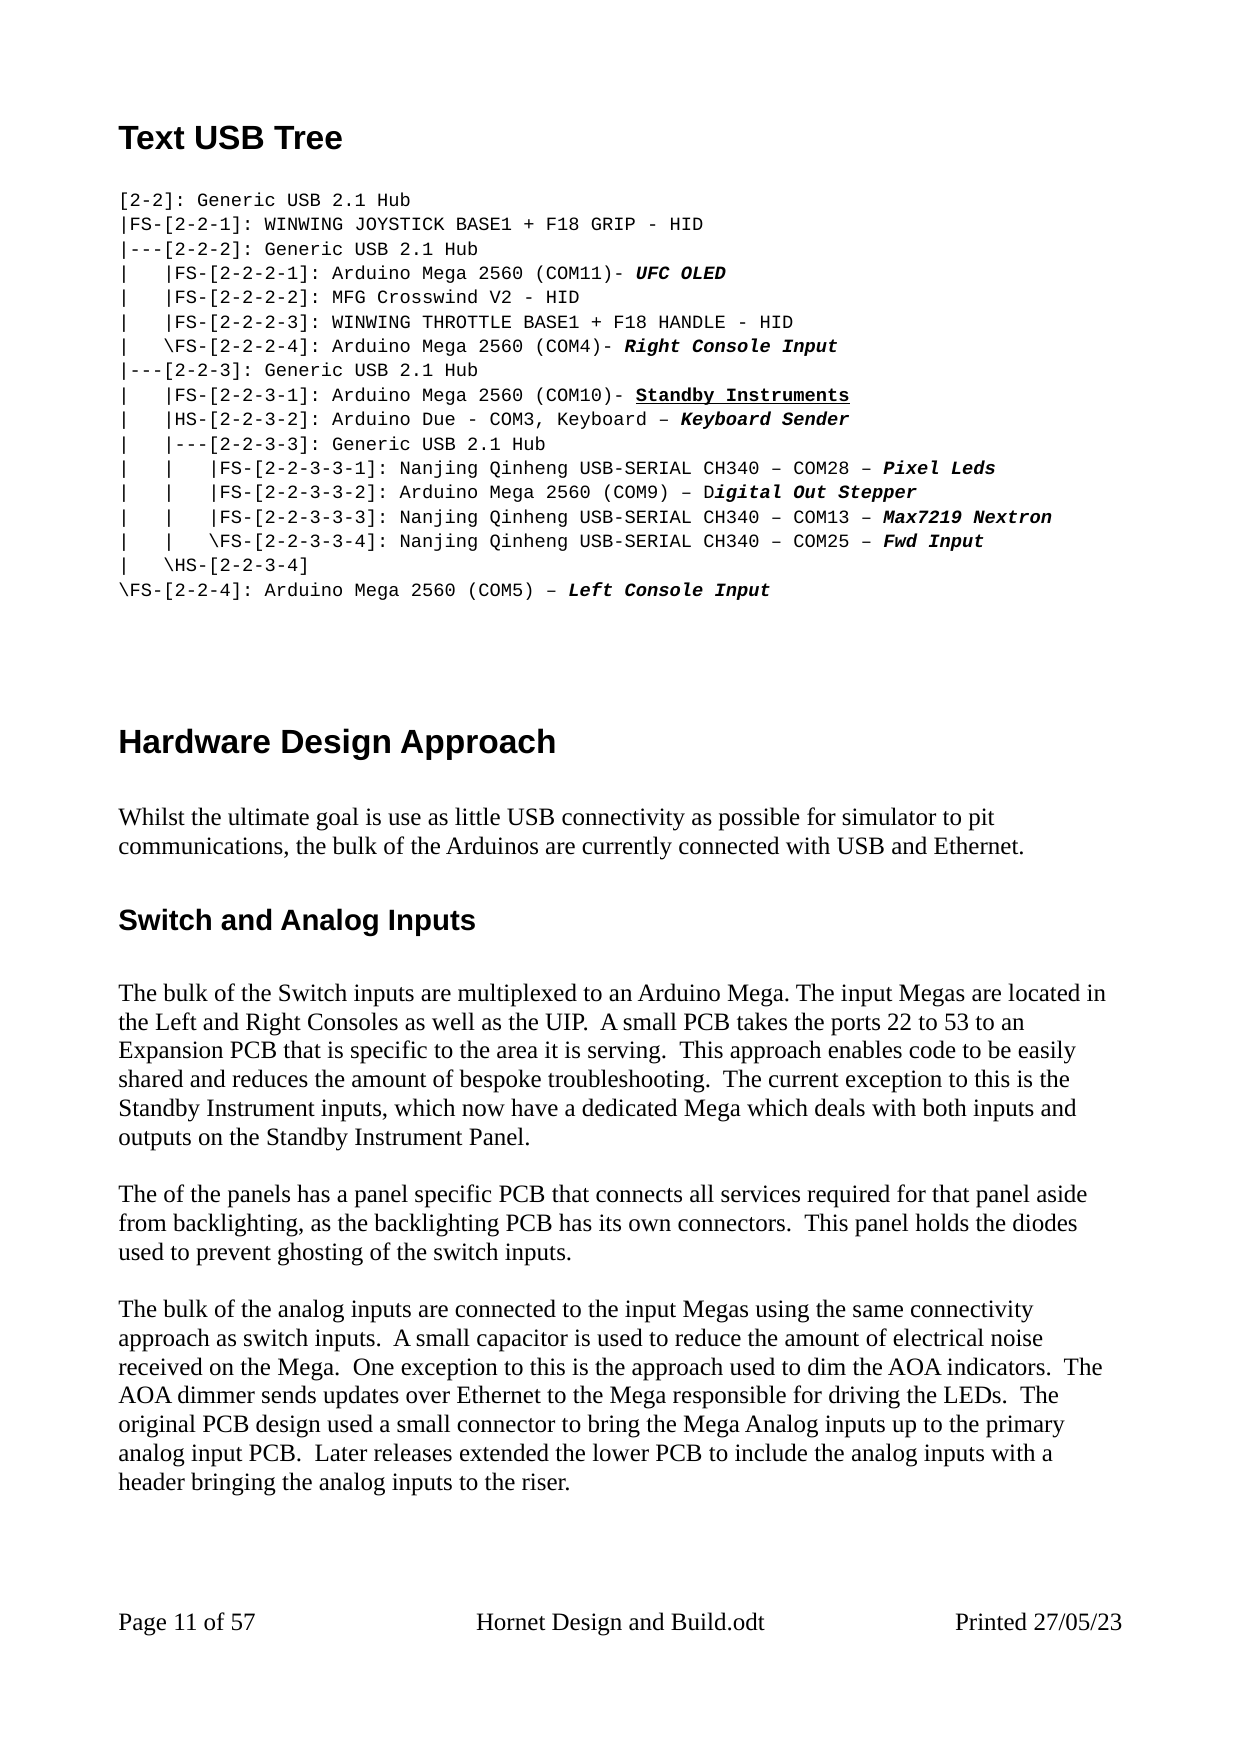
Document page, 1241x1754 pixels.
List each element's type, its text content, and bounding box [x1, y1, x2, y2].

text \FS-[2-2-4]: Arduino Mega 2560 (COM5) – Left Console Input [118, 581, 1122, 602]
text | |FS-[2-2-2-3]: WINWING THROTTLE BASE1 + F18 HANDLE - HID [118, 312, 1122, 334]
text The bulk of the analog inputs are connected to the input Megas using the same connectivity approach as switch inputs. A small capacitor is used to reduce the amount of electrical noise received on the Mega. One exception to this is the approach used to dim the AOA indicators. The AOA dimmer sends updates over Ethernet to the Mega responsible for driving the LEDs. The original PCB design used a small connector to bring the Mega Analog inputs up to the primary analog input PCB. Later releases extended the lower PCB to include the analog inputs with a header bringing the analog inputs to the riser. [118, 1294, 1122, 1495]
text [2-2]: Generic USB 2.1 Hub [118, 191, 1122, 212]
text | \FS-[2-2-2-4]: Arduino Mega 2560 (COM4)- Right Console Input [118, 337, 1122, 358]
text | |HS-[2-2-3-2]: Arduino Due - COM3, Keyboard – Keyboard Sender [118, 410, 1122, 431]
text | \HS-[2-2-3-4] [118, 556, 1122, 577]
text | | |FS-[2-2-3-3-2]: Arduino Mega 2560 (COM9) – Digital Out Stepper [118, 483, 1122, 504]
subtitle Switch and Analog Inputs [118, 903, 1122, 937]
text | |FS-[2-2-3-1]: Arduino Mega 2560 (COM10)- Standby Instruments [118, 386, 1122, 407]
text | | |FS-[2-2-3-3-1]: Nanjing Qinheng USB-SERIAL CH340 – COM28 – Pixel Leds [118, 459, 1122, 480]
subtitle Hardware Design Approach [118, 722, 1122, 761]
text | | |FS-[2-2-3-3-3]: Nanjing Qinheng USB-SERIAL CH340 – COM13 – Max7219 Nextron [118, 507, 1122, 529]
text | |---[2-2-3-3]: Generic USB 2.1 Hub [118, 434, 1122, 456]
text The of the panels has a panel specific PCB that connects all services required for that panel aside from backlighting, as the backlighting PCB has its own connectors. This panel holds the diodes used to prevent ghosting of the switch inputs. [118, 1179, 1122, 1265]
text |---[2-2-2]: Generic USB 2.1 Hub [118, 239, 1122, 261]
text | | \FS-[2-2-3-3-4]: Nanjing Qinheng USB-SERIAL CH340 – COM25 – Fwd Input [118, 532, 1122, 553]
text The bulk of the Switch inputs are multiplexed to an Arduino Mega. The input Megas are located in the Left and Right Consoles as well as the UIP. A small PCB takes the ports 22 to 53 to an Expansion PCB that is specific to the area it is serving. This approach enables code to be easily shared and reduces the amount of bespoke troubleshooting. The current exception to this is the Standby Instrument inputs, which now have a dedicated Mega which deals with both inputs and outputs on the Standby Instrument Panel. [118, 978, 1122, 1150]
text | |FS-[2-2-2-2]: MFG Crosswind V2 - HID [118, 288, 1122, 309]
subtitle Text USB Tree [118, 118, 1122, 157]
text Whilst the ultimate goal is use as little USB connectivity as possible for simulator to pit communications, the bulk of the Arduinos are currently connected with USB and Ethernet. [118, 802, 1122, 859]
text | |FS-[2-2-2-1]: Arduino Mega 2560 (COM11)- UFC OLED [118, 264, 1122, 285]
text |FS-[2-2-1]: WINWING JOYSTICK BASE1 + F18 GRIP - HID [118, 215, 1122, 236]
text |---[2-2-3]: Generic USB 2.1 Hub [118, 361, 1122, 382]
